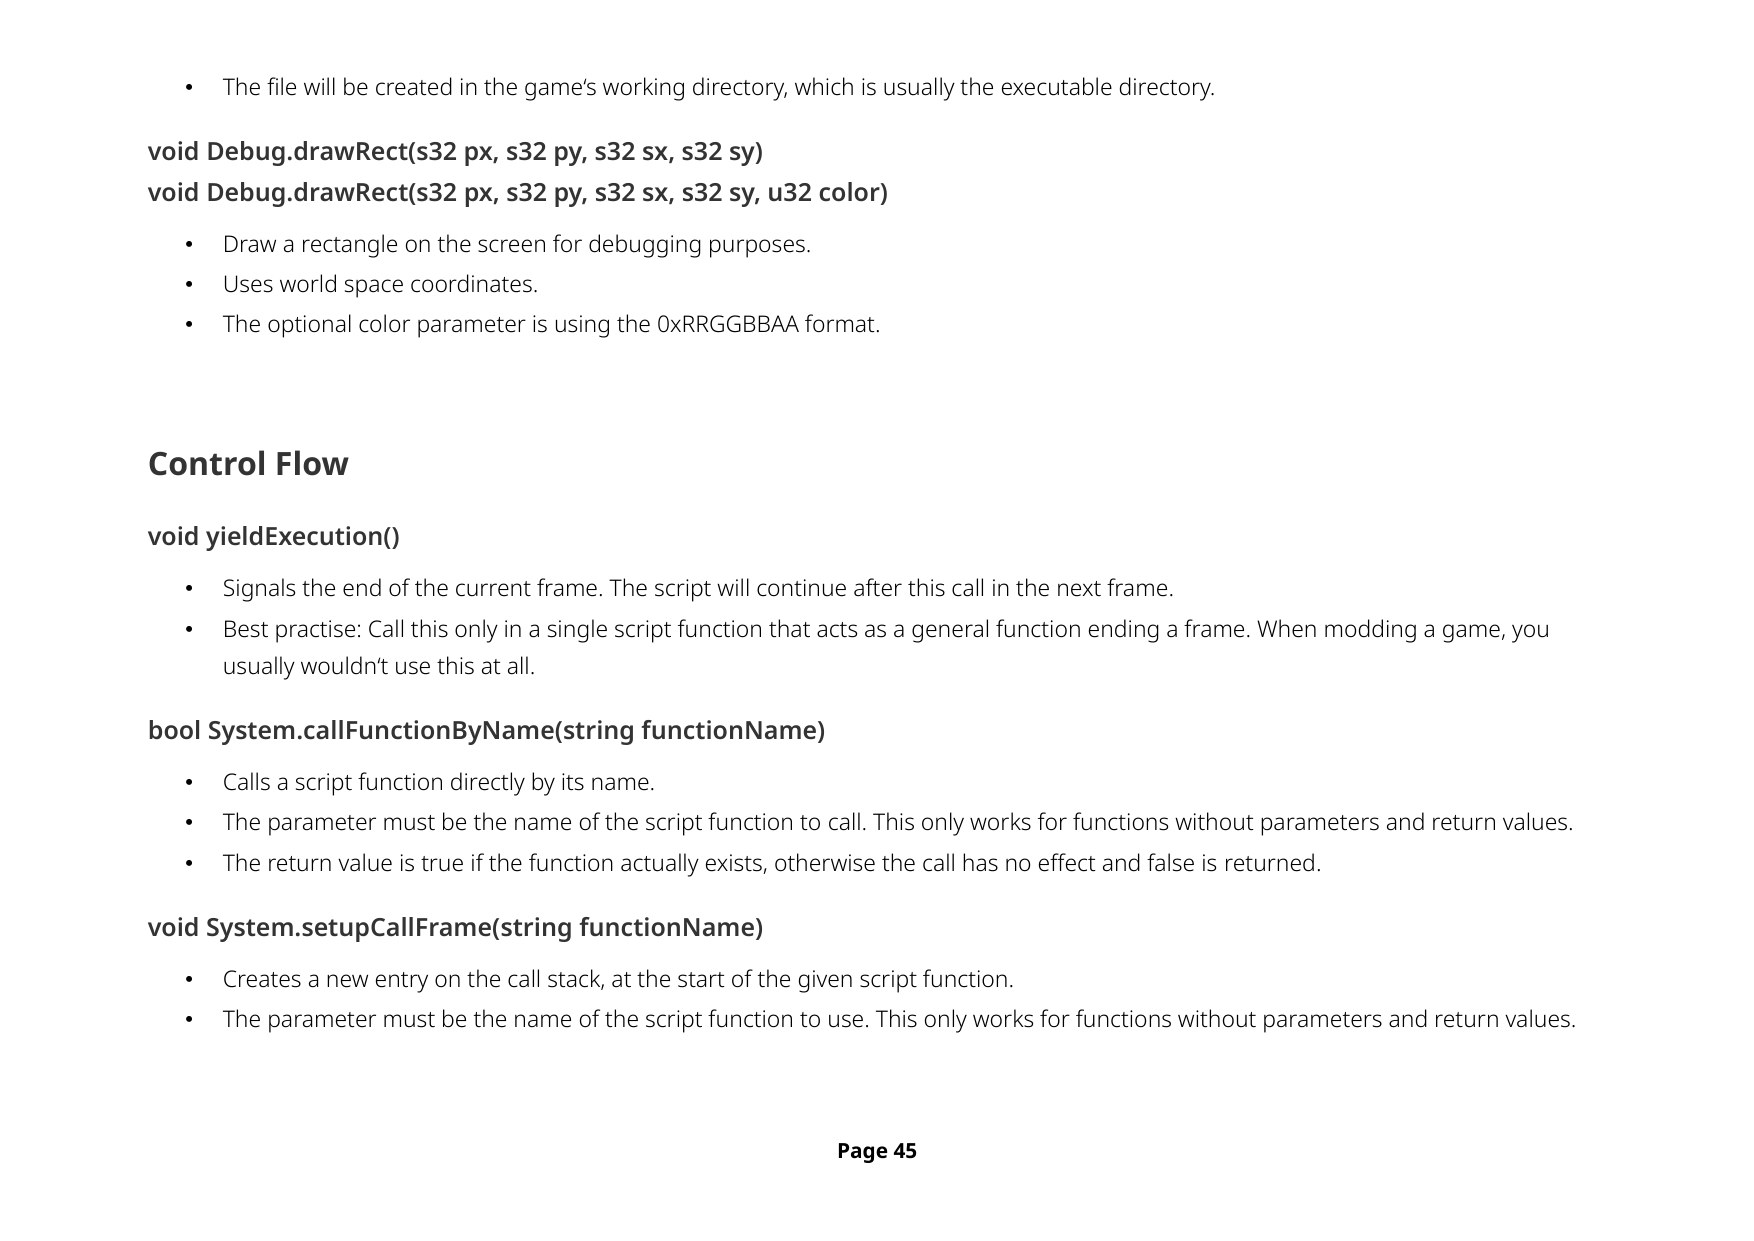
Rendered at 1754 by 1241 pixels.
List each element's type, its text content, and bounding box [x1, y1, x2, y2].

subtitle void Debug.drawRect(s32 px, s32 py, s32 sx, s32 sy) void Debug.drawRect(s32 px, s32 py, s32 sx, s32 sy, u32 color) [148, 133, 1606, 208]
list Draw a rectangle on the screen for debugging purposes. [185, 227, 1606, 259]
list The optional color parameter is using the 0xRRGGBBAA format. [185, 308, 1606, 339]
list The parameter must be the name of the script function to use. This only works for functions without parameters and return values. [185, 1003, 1606, 1034]
subtitle Control Flow [148, 441, 1606, 485]
list The return value is true if the function actually exists, otherwise the call has no effect and false is returned. [185, 847, 1606, 878]
list The file will be created in the game‘s working directory, which is usually the executable directory. [185, 71, 1606, 102]
subtitle void yieldExecution() [148, 519, 1606, 553]
list Uses world space coordinates. [185, 268, 1606, 299]
list Best practise: Call this only in a single script function that acts as a general function ending a frame. When modding a game, you usually wouldn‘t use this at all. [185, 612, 1606, 681]
list Calls a script function directly by its name. [185, 766, 1606, 797]
list Creates a new entry on the call stack, at the start of the given script function. [185, 962, 1606, 994]
subtitle bool System.callFunctionByName(string functionName) [148, 712, 1606, 747]
list Signals the end of the current frame. The script will continue after this call in the next frame. [185, 572, 1606, 603]
subtitle void System.setupCallFrame(string functionName) [148, 909, 1606, 943]
list The parameter must be the name of the script function to call. This only works for functions without parameters and return values. [185, 806, 1606, 837]
